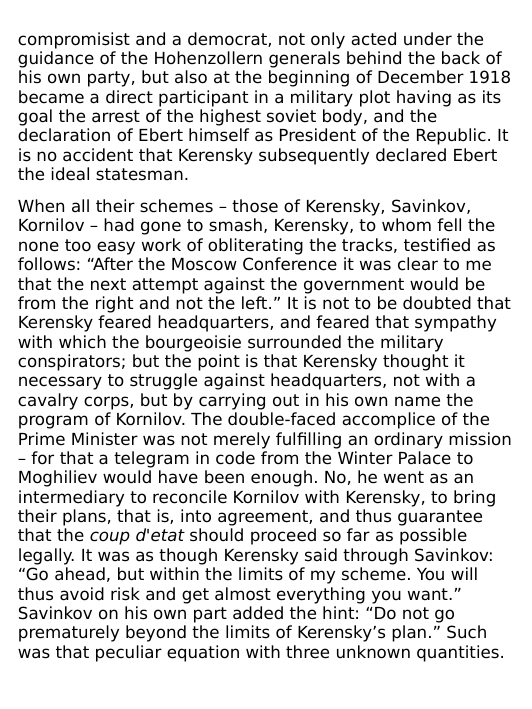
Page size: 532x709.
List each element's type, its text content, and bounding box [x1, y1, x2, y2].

text When all their schemes – those of Kerensky, Savinkov, Kornilov – had gone to smash, Kerensky, to whom fell the none too easy work of obliterating the tracks, testified as follows: “After the Moscow Conference it was clear to me that the next attempt against the government would be from the right and not the left.” It is not to be doubted that Kerensky feared headquarters, and feared that sympathy with which the bourgeoisie surrounded the military conspirators; but the point is that Kerensky thought it necessary to struggle against headquarters, not with a cavalry corps, but by carrying out in his own name the program of Kornilov. The double-faced accomplice of the Prime Minister was not merely fulfilling an ordinary mission – for that a telegram in code from the Winter Palace to Moghiliev would have been enough. No, he went as an intermediary to reconcile Kornilov with Kerensky, to bring their plans, that is, into agreement, and thus guarantee that the coup d'etat should proceed so far as possible legally. It was as though Kerensky said through Savinkov: “Go ahead, but within the limits of my scheme. You will thus avoid risk and get almost everything you want.” Savinkov on his own part added the hint: “Do not go prematurely beyond the limits of Kerensky’s plan.” Such was that peculiar equation with three unknown quantities. [18, 197, 514, 662]
text compromisist and a democrat, not only acted under the guidance of the Hohenzollern generals behind the back of his own party, but also at the beginning of December 1918 became a direct participant in a military plot having as its goal the arrest of the highest soviet body, and the declaration of Ebert himself as President of the Republic. It is no accident that Kerensky subsequently declared Ebert the ideal statesman. [18, 29, 514, 184]
